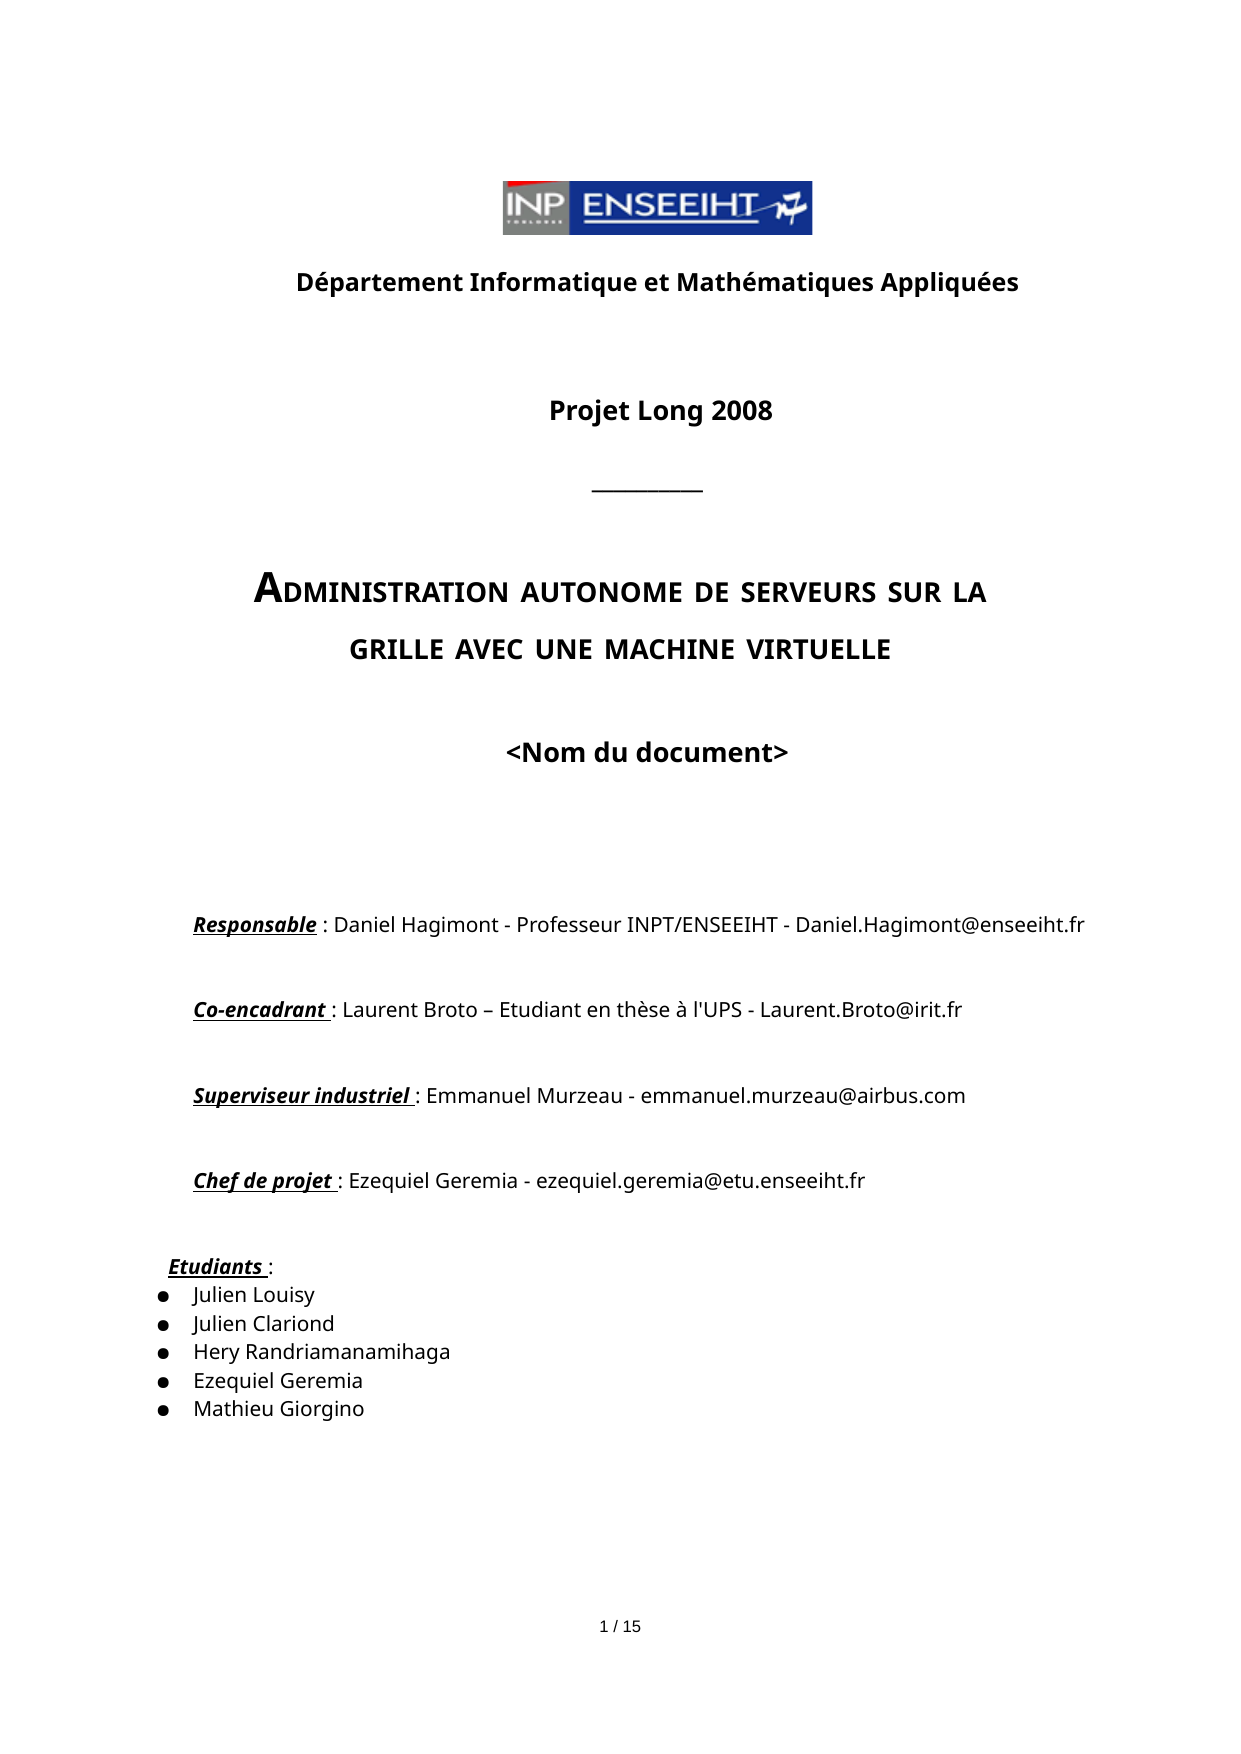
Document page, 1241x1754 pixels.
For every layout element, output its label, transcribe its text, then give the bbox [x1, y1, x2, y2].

list Mathieu Giorgino [156, 1394, 1122, 1423]
text Projet Long 2008 [118, 391, 1122, 428]
text Etudiants : [118, 1252, 1122, 1281]
text Superviseur industriel : Emmanuel Murzeau - emmanuel.murzeau@airbus.com [118, 1081, 1122, 1109]
list Julien Clariond [156, 1309, 1122, 1337]
picture [502, 181, 813, 235]
text <Nom du document> [118, 733, 1122, 770]
list Ezequiel Geremia [156, 1366, 1122, 1394]
list Julien Louisy [156, 1281, 1122, 1309]
text Administration autonome de serveurs sur la grille avec une machine virtuelle [208, 558, 1032, 671]
text Chef de projet : Ezequiel Geremia - ezequiel.geremia@etu.enseeiht.fr [118, 1166, 1122, 1195]
text Responsable : Daniel Hagimont - Professeur INPT/ENSEEIHT - Daniel.Hagimont@enseeiht.fr [118, 910, 1122, 938]
text __________ [118, 459, 1122, 496]
text Co-encadrant : Laurent Broto – Etudiant en thèse à l'UPS - Laurent.Broto@irit.fr [118, 996, 1122, 1024]
text Département Informatique et Mathématiques Appliquées [118, 264, 1122, 298]
list Hery Randriamanamihaga [156, 1337, 1122, 1366]
